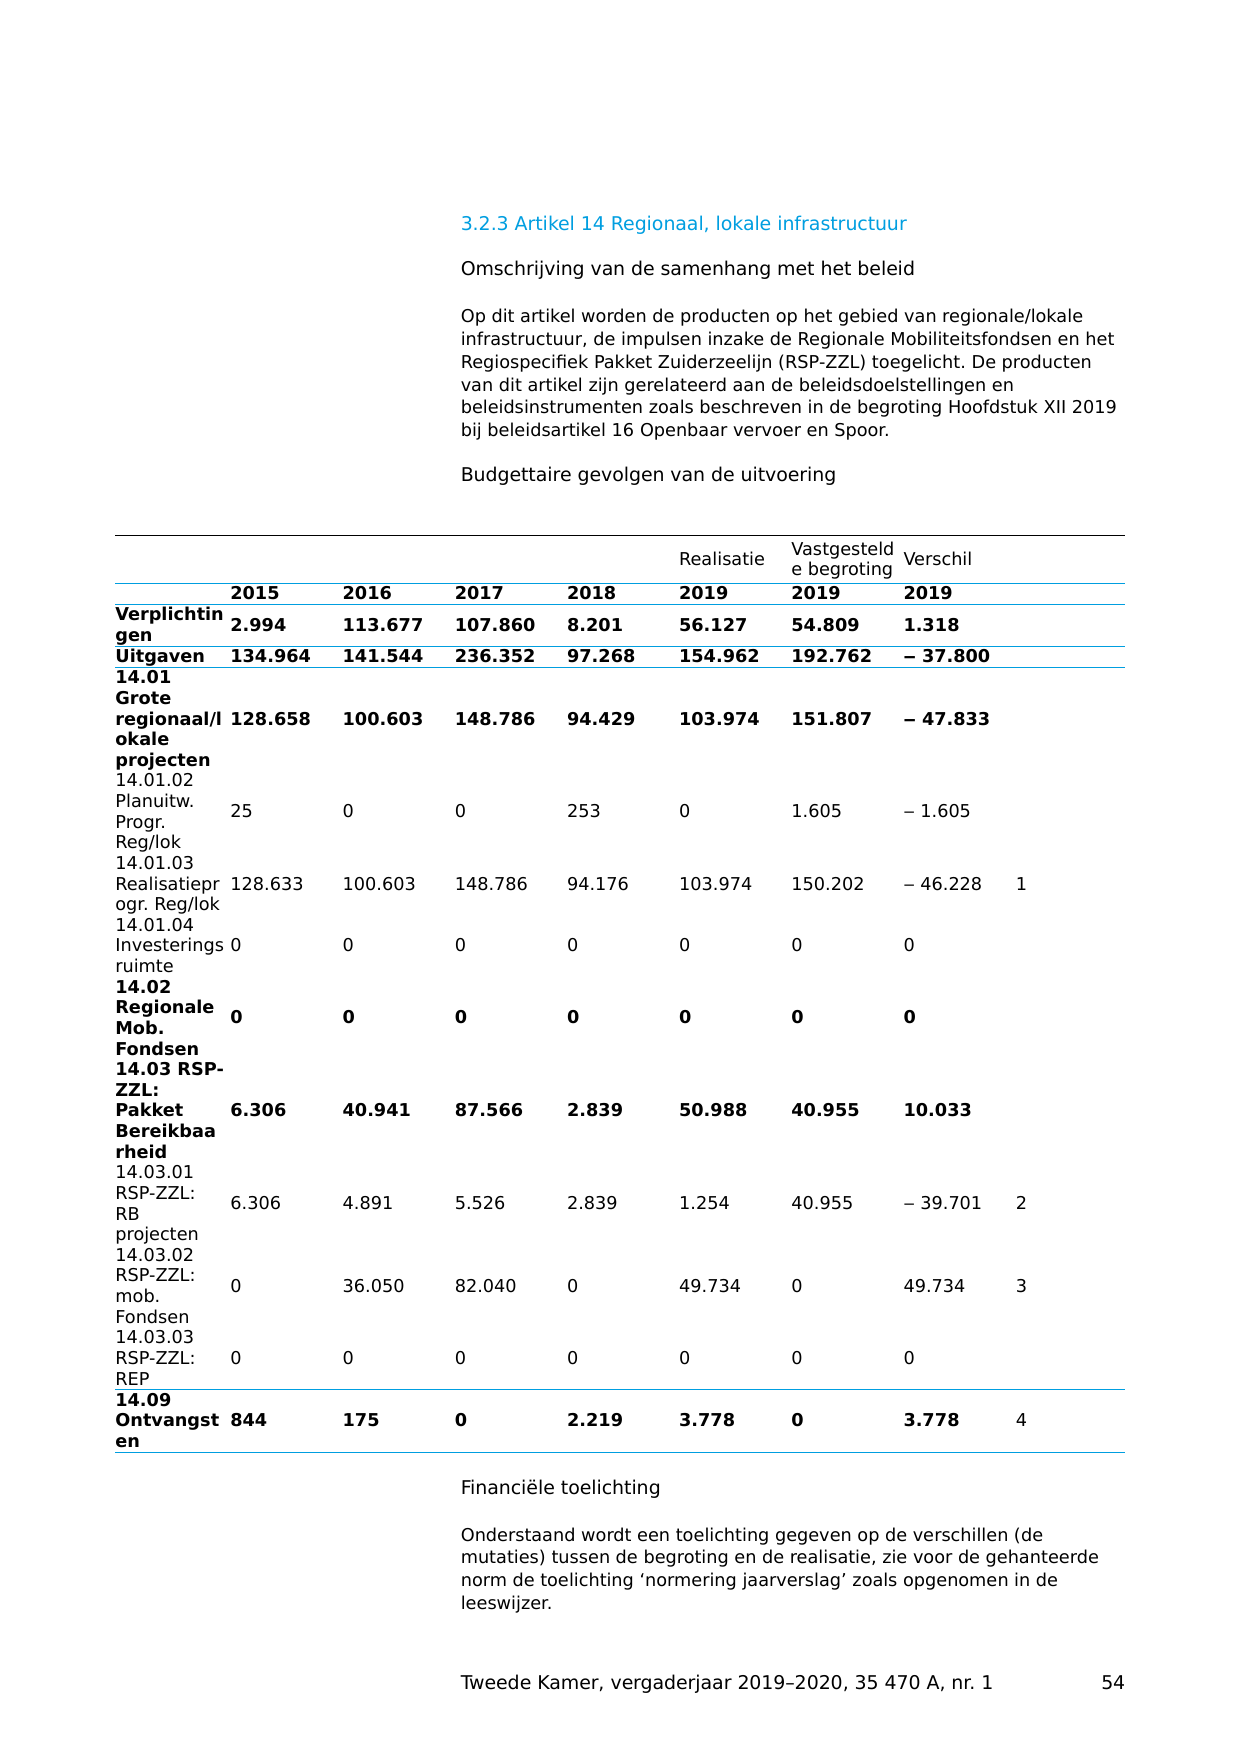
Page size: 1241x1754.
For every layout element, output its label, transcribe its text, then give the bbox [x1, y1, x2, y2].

table_cell 113.677 [340, 605, 452, 646]
table_cell 40.941 [340, 1059, 452, 1162]
table_cell [1013, 584, 1125, 604]
table_cell [1013, 1327, 1125, 1389]
table_cell [1013, 915, 1125, 977]
table_cell 0 [452, 770, 564, 853]
table_cell 0 [452, 977, 564, 1059]
table_cell 0 [452, 1327, 564, 1389]
table_cell 40.955 [788, 1059, 900, 1162]
table_cell 56.127 [676, 605, 788, 646]
table_cell 14.01.03 Realisatieprogr. Reg/lok [115, 853, 227, 915]
table_cell [452, 536, 564, 583]
table_cell 0 [227, 1245, 339, 1327]
table_cell 148.786 [452, 668, 564, 770]
table_cell 1.605 [788, 770, 900, 853]
table_cell [1013, 536, 1125, 583]
table_cell 0 [227, 915, 339, 977]
table_cell 0 [227, 1327, 339, 1389]
table_cell [115, 536, 227, 583]
table_cell 2.219 [564, 1390, 676, 1451]
table_cell 103.974 [676, 668, 788, 770]
table_cell [564, 536, 676, 583]
table_cell 1.254 [676, 1162, 788, 1245]
table_cell 94.429 [564, 668, 676, 770]
table_cell 2017 [452, 584, 564, 604]
table_cell Verschil [900, 536, 1013, 583]
title 3.2.3 Artikel 14 Regionaal, lokale infrastructuur [461, 213, 1125, 235]
table_cell 14.03.02 RSP-ZZL: mob. Fondsen [115, 1245, 227, 1327]
table_cell 103.974 [676, 853, 788, 915]
table_cell 0 [788, 977, 900, 1059]
table_cell 97.268 [564, 647, 676, 667]
table_cell [1013, 647, 1125, 667]
text Op dit artikel worden de producten op het gebied van regionale/lokale infrastructuur, de impulsen inzake de Regionale Mobiliteitsfondsen en het Regiospecifiek Pakket Zuiderzeelijn (RSP-ZZL) toegelicht. De producten van dit artikel zijn gerelateerd aan de beleidsdoelstellingen en beleidsinstrumenten zoals beschreven in de begroting Hoofdstuk XII 2019 bij beleidsartikel 16 Openbaar vervoer en Spoor. [461, 304, 1125, 441]
table_cell 3.778 [900, 1390, 1013, 1451]
table_cell 0 [340, 1327, 452, 1389]
table_cell Uitgaven [115, 647, 227, 667]
table_cell 8.201 [564, 605, 676, 646]
table_cell 50.988 [676, 1059, 788, 1162]
table_cell 3 [1013, 1245, 1125, 1327]
table_cell [1013, 668, 1125, 770]
table_cell 4.891 [340, 1162, 452, 1245]
table_cell 14.09 Ontvangsten [115, 1390, 227, 1451]
table_cell 1.318 [900, 605, 1013, 646]
table_cell [1013, 770, 1125, 853]
table_cell Verplichtingen [115, 605, 227, 646]
table_cell 2019 [788, 584, 900, 604]
table_cell 0 [676, 1327, 788, 1389]
table_cell 49.734 [900, 1245, 1013, 1327]
table_cell 0 [340, 770, 452, 853]
title Budgettaire gevolgen van de uitvoering [461, 464, 1125, 486]
table_cell 49.734 [676, 1245, 788, 1327]
table_cell Vastgestelde begroting [788, 536, 900, 583]
table_cell 82.040 [452, 1245, 564, 1327]
table_header Budgettaire gevolgen van de uitvoering productartikel 14 (bedragen x € 1.000) [115, 510, 1125, 535]
table_cell [340, 536, 452, 583]
table_cell 236.352 [452, 647, 564, 667]
table_cell 6.306 [227, 1162, 339, 1245]
table_cell 40.955 [788, 1162, 900, 1245]
table_cell 0 [340, 977, 452, 1059]
table_cell 2016 [340, 584, 452, 604]
table_cell 2019 [676, 584, 788, 604]
table_cell 14.01.02 Planuitw. Progr. Reg/lok [115, 770, 227, 853]
table_cell [1013, 605, 1125, 646]
table_cell 14.03.03 RSP-ZZL: REP [115, 1327, 227, 1389]
table_cell 0 [452, 915, 564, 977]
table_cell 25 [227, 770, 339, 853]
table_cell 0 [340, 915, 452, 977]
table_cell 0 [900, 977, 1013, 1059]
table_cell 100.603 [340, 668, 452, 770]
table_cell 128.658 [227, 668, 339, 770]
table_cell [1013, 1059, 1125, 1162]
table_cell 1 [1013, 853, 1125, 915]
table_cell 94.176 [564, 853, 676, 915]
table_cell 150.202 [788, 853, 900, 915]
table_cell [115, 584, 227, 604]
table_cell 14.03.01 RSP-ZZL: RB projecten [115, 1162, 227, 1245]
table_cell 6.306 [227, 1059, 339, 1162]
table_cell ‒ 46.228 [900, 853, 1013, 915]
table_cell 14.03 RSP-ZZL: Pakket Bereikbaarheid [115, 1059, 227, 1162]
table_cell 0 [564, 977, 676, 1059]
table_cell 14.02 Regionale Mob. Fondsen [115, 977, 227, 1059]
table_cell 0 [227, 977, 339, 1059]
table_cell 148.786 [452, 853, 564, 915]
table_cell 0 [788, 1327, 900, 1389]
table_cell 0 [564, 1245, 676, 1327]
table_cell 0 [788, 1390, 900, 1451]
table_cell 141.544 [340, 647, 452, 667]
table_cell 192.762 [788, 647, 900, 667]
table_cell 0 [564, 1327, 676, 1389]
table_cell 2 [1013, 1162, 1125, 1245]
table_cell 844 [227, 1390, 339, 1451]
table_cell 87.566 [452, 1059, 564, 1162]
table_cell 0 [676, 977, 788, 1059]
table_cell ‒ 1.605 [900, 770, 1013, 853]
table_cell 0 [788, 915, 900, 977]
table_cell ‒ 37.800 [900, 647, 1013, 667]
text Onderstaand wordt een toelichting gegeven op de verschillen (de mutaties) tussen de begroting en de realisatie, zie voor de gehanteerde norm de toelichting ‘normering jaarverslag’ zoals opgenomen in de leeswijzer. [461, 1523, 1125, 1614]
table_cell 36.050 [340, 1245, 452, 1327]
table_cell [227, 536, 339, 583]
title Financiële toelichting [461, 1477, 1125, 1499]
table_cell 2.839 [564, 1059, 676, 1162]
table_cell 0 [676, 770, 788, 853]
table_cell 14.01.04 Investeringsruimte [115, 915, 227, 977]
table_cell 2.839 [564, 1162, 676, 1245]
table_cell [1013, 977, 1125, 1059]
table_cell 0 [900, 915, 1013, 977]
table_cell 0 [676, 915, 788, 977]
table_cell 151.807 [788, 668, 900, 770]
table_cell 2019 [900, 584, 1013, 604]
table_cell 2015 [227, 584, 339, 604]
table_cell ‒ 47.833 [900, 668, 1013, 770]
table_cell 100.603 [340, 853, 452, 915]
table_cell 0 [900, 1327, 1013, 1389]
table_cell 253 [564, 770, 676, 853]
title Omschrijving van de samenhang met het beleid [461, 258, 1125, 280]
table_cell 0 [564, 915, 676, 977]
table_cell 128.633 [227, 853, 339, 915]
table_cell 0 [452, 1390, 564, 1451]
table_cell 10.033 [900, 1059, 1013, 1162]
table_cell 5.526 [452, 1162, 564, 1245]
table_cell ‒ 39.701 [900, 1162, 1013, 1245]
table_cell 54.809 [788, 605, 900, 646]
table_cell 0 [788, 1245, 900, 1327]
table_cell 3.778 [676, 1390, 788, 1451]
table_cell 2.994 [227, 605, 339, 646]
table_cell 175 [340, 1390, 452, 1451]
table_cell 4 [1013, 1390, 1125, 1451]
table_cell 2018 [564, 584, 676, 604]
table_cell 134.964 [227, 647, 339, 667]
table_cell 14.01 Grote regionaal/lokale projecten [115, 668, 227, 770]
table_cell Realisatie [676, 536, 788, 583]
table_cell 154.962 [676, 647, 788, 667]
table_cell 107.860 [452, 605, 564, 646]
